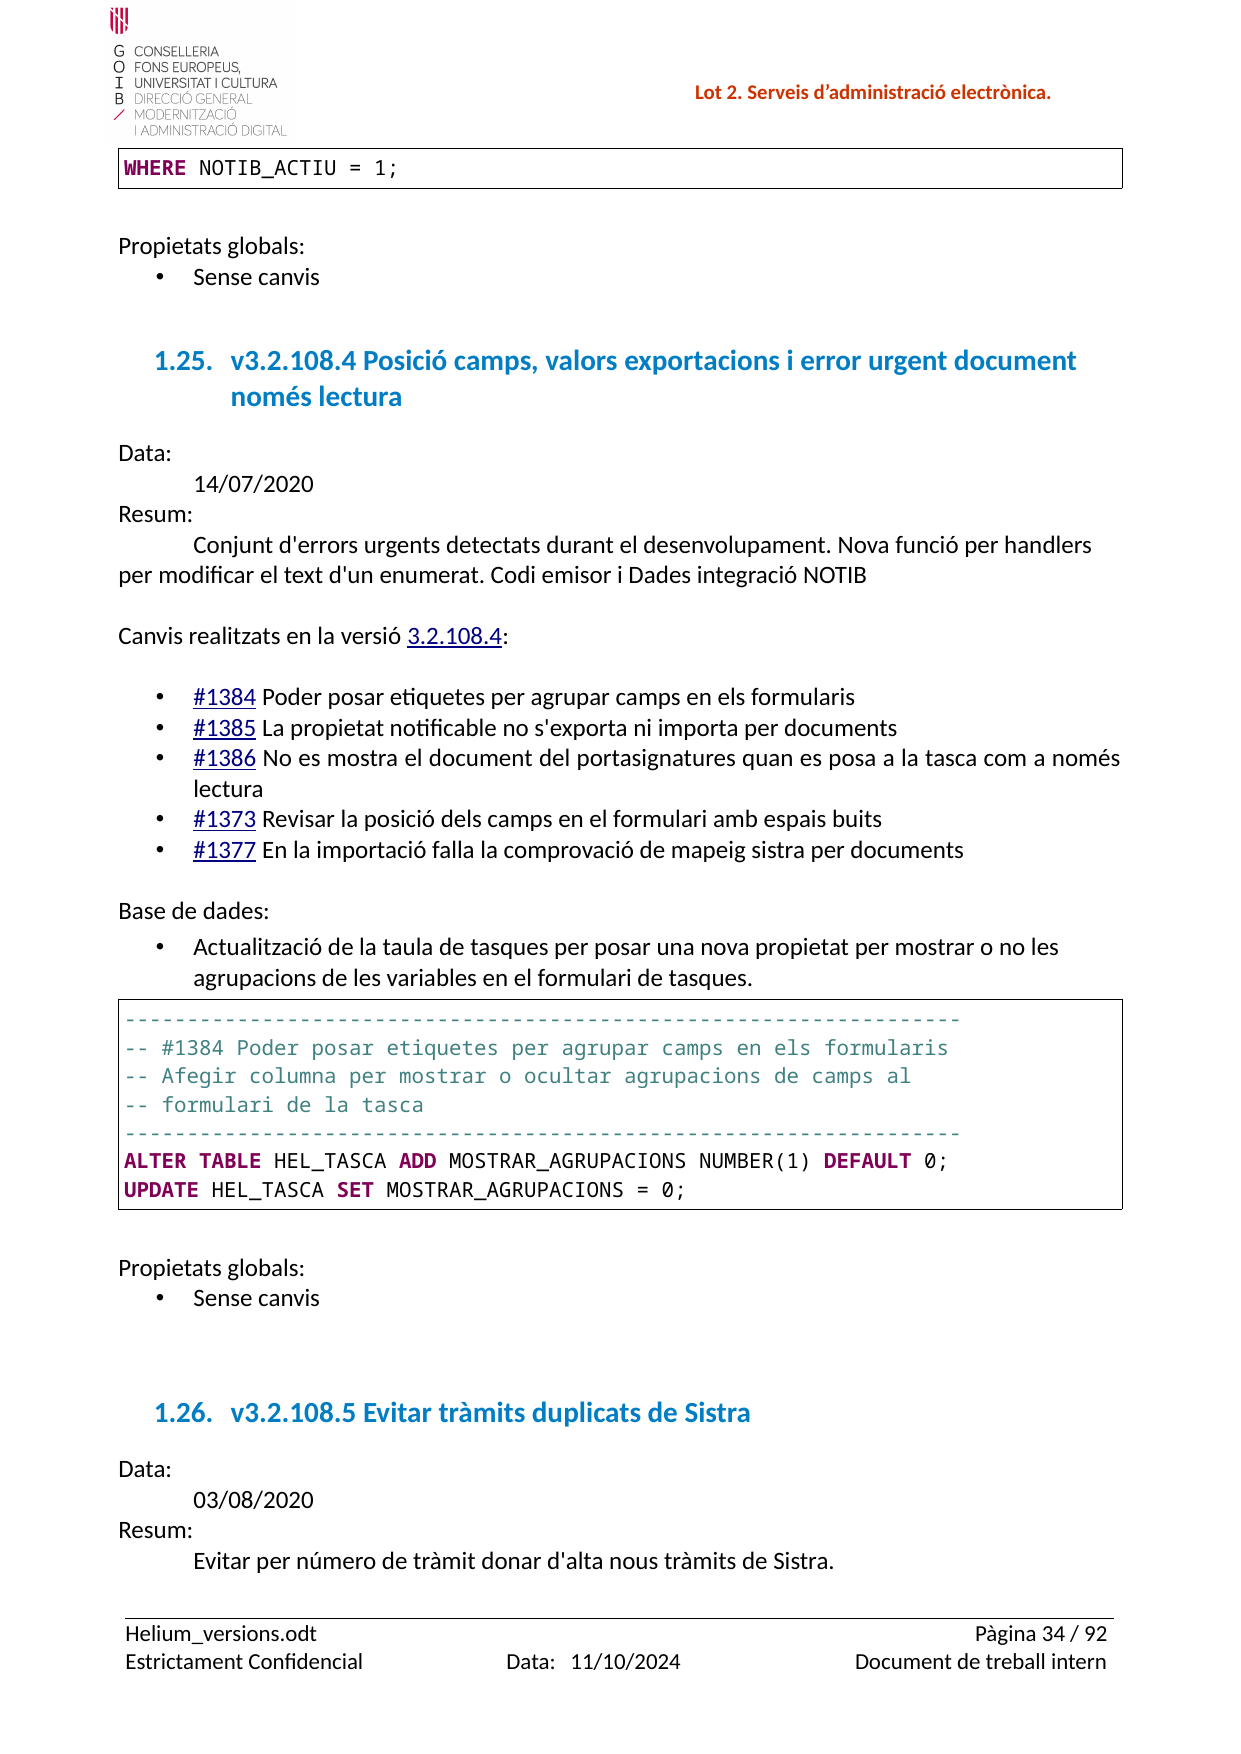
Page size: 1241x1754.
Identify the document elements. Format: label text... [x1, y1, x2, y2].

list #1373 Revisar la posició dels camps en el formulari amb espais buits [156, 803, 1122, 834]
list #1384 Poder posar etiquetes per agrupar camps en els formularis [156, 681, 1122, 712]
subtitle v3.2.108.5 Evitar tràmits duplicats de Sistra [153, 1394, 1122, 1430]
text Data: [118, 1454, 1122, 1484]
list Actualització de la taula de tasques per posar una nova propietat per mostrar o no les agrupacions de les variables en el formulari de tasques. [156, 932, 1122, 993]
text 14/07/2020 [118, 468, 1122, 498]
list #1377 En la importació falla la comprovació de mapeig sistra per documents [156, 834, 1122, 864]
text Data: [118, 437, 1122, 468]
text Conjunt d'errors urgents detectats durant el desenvolupament. Nova funció per handlers per modificar el text d'un enumerat. Codi emisor i Dades integració NOTIB [118, 529, 1122, 590]
text Canvis realitzats en la versió 3.2.108.4: [118, 620, 1122, 651]
list #1386 No es mostra el document del portasignatures quan es posa a la tasca com a només lectura [156, 742, 1122, 803]
text Resum: [118, 498, 1122, 529]
list Sense canvis [156, 1282, 1122, 1313]
text Propietats globals: [118, 230, 1122, 261]
text Resum: [118, 1515, 1122, 1545]
table_header ------------------------------------------------------------------- -- #1384 Poder posar etiquetes per agrupar camps en els formularis -- Afegir columna per mostrar o ocultar agrupacions de camps al -- formulari de la tasca ------------------------------------------------------------------- ALTER TABLE HEL_TASCA ADD MOSTRAR_AGRUPACIONS NUMBER(1) DEFAULT 0; UPDATE HEL_TASCA SET MOSTRAR_AGRUPACIONS = 0; [119, 1000, 1122, 1209]
list Sense canvis [156, 261, 1122, 291]
text Base de dades: [118, 895, 1122, 926]
picture [100, 0, 297, 144]
text Evitar per número de tràmit donar d'alta nous tràmits de Sistra. [118, 1545, 1122, 1576]
text 03/08/2020 [118, 1484, 1122, 1515]
table_header WHERE NOTIB_ACTIU = 1; [119, 149, 1122, 188]
list #1385 La propietat notificable no s'exporta ni importa per documents [156, 712, 1122, 742]
text Propietats globals: [118, 1252, 1122, 1282]
subtitle v3.2.108.4 Posició camps, valors exportacions i error urgent document només lectura [153, 342, 1122, 414]
